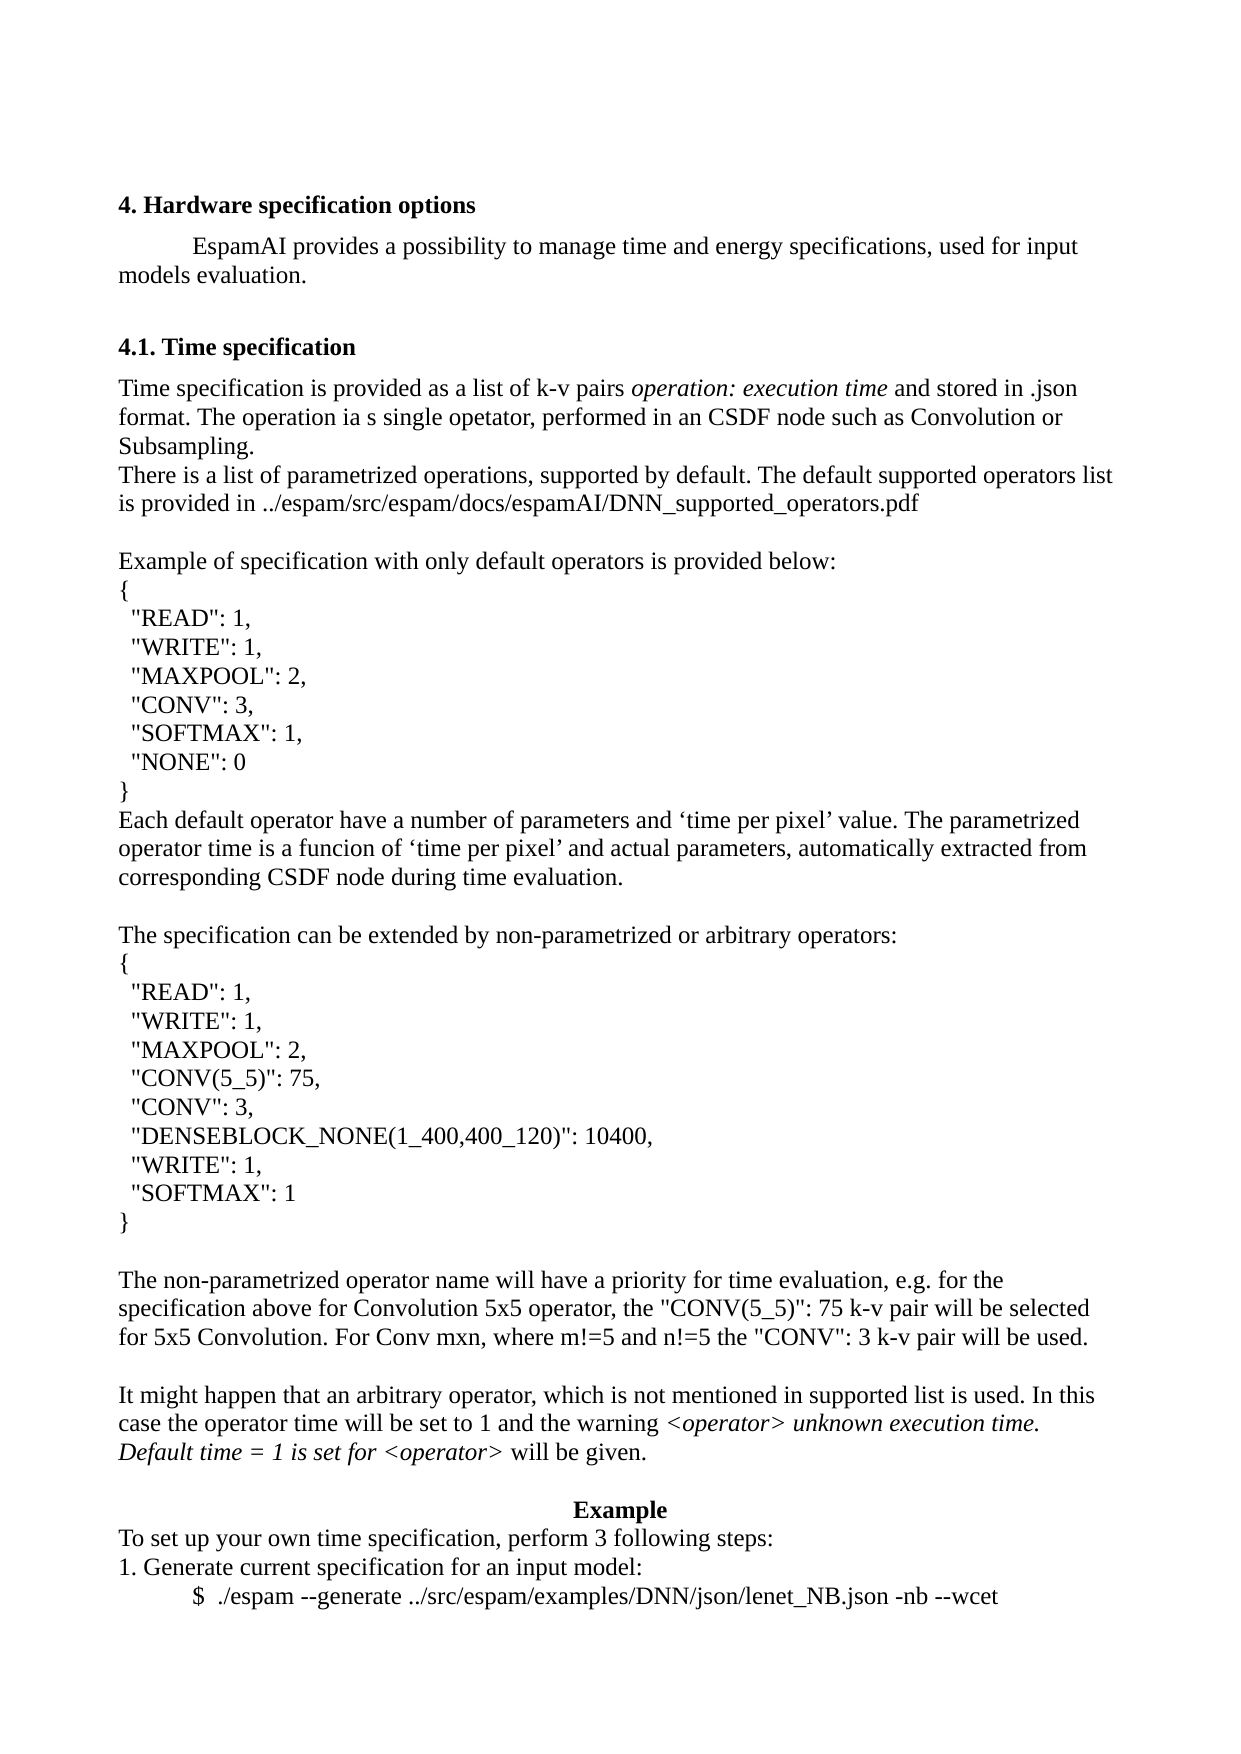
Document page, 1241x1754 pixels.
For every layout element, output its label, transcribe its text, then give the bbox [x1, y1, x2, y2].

text "NONE": 0 [118, 747, 1122, 776]
text "READ": 1, [118, 977, 1122, 1006]
text It might happen that an arbitrary operator, which is not mentioned in supported list is used. In this case the operator time will be set to 1 and the warning <operator> unknown execution time. Default time = 1 is set for <operator> will be given. [118, 1380, 1122, 1466]
text "CONV": 3, [118, 690, 1122, 718]
text Example [118, 1495, 1122, 1523]
text "CONV": 3, [118, 1092, 1122, 1121]
text "READ": 1, [118, 603, 1122, 632]
text { [118, 948, 1122, 977]
text "SOFTMAX": 1 [118, 1178, 1122, 1207]
text There is a list of parametrized operations, supported by default. The default supported operators list is provided in ../espam/src/espam/docs/espamAI/DNN_supported_operators.pdf [118, 460, 1122, 517]
text "WRITE": 1, [118, 632, 1122, 661]
text "SOFTMAX": 1, [118, 718, 1122, 747]
text "MAXPOOL": 2, [118, 1035, 1122, 1063]
text Each default operator have a number of parameters and ‘time per pixel’ value. The parametrized operator time is a funcion of ‘time per pixel’ and actual parameters, automatically extracted from corresponding CSDF node during time evaluation. [118, 805, 1122, 891]
text "WRITE": 1, [118, 1150, 1122, 1178]
text "CONV(5_5)": 75, [118, 1063, 1122, 1092]
text "WRITE": 1, [118, 1006, 1122, 1035]
text EspamAI provides a possibility to manage time and energy specifications, used for input models evaluation. [118, 231, 1122, 289]
subtitle 4.1. Time specification [118, 332, 1122, 361]
text Time specification is provided as a list of k-v pairs operation: execution time and stored in .json format. The operation ia s single opetator, performed in an CSDF node such as Convolution or Subsampling. [118, 373, 1122, 460]
text The specification can be extended by non-parametrized or arbitrary operators: [118, 920, 1122, 948]
text Example of specification with only default operators is provided below: [118, 546, 1122, 575]
text $ ./espam --generate ../src/espam/examples/DNN/json/lenet_NB.json -nb --wcet [118, 1581, 1122, 1610]
text { [118, 575, 1122, 603]
text } [118, 1207, 1122, 1236]
subtitle 4. Hardware specification options [118, 190, 1122, 219]
text 1. Generate current specification for an input model: [118, 1552, 1122, 1581]
text } [118, 776, 1122, 805]
text "DENSEBLOCK_NONE(1_400,400_120)": 10400, [118, 1121, 1122, 1150]
text The non-parametrized operator name will have a priority for time evaluation, e.g. for the specification above for Convolution 5x5 operator, the "CONV(5_5)": 75 k-v pair will be selected for 5x5 Convolution. For Conv mxn, where m!=5 and n!=5 the "CONV": 3 k-v pair will be used. [118, 1265, 1122, 1351]
text "MAXPOOL": 2, [118, 661, 1122, 690]
text To set up your own time specification, perform 3 following steps: [118, 1523, 1122, 1552]
